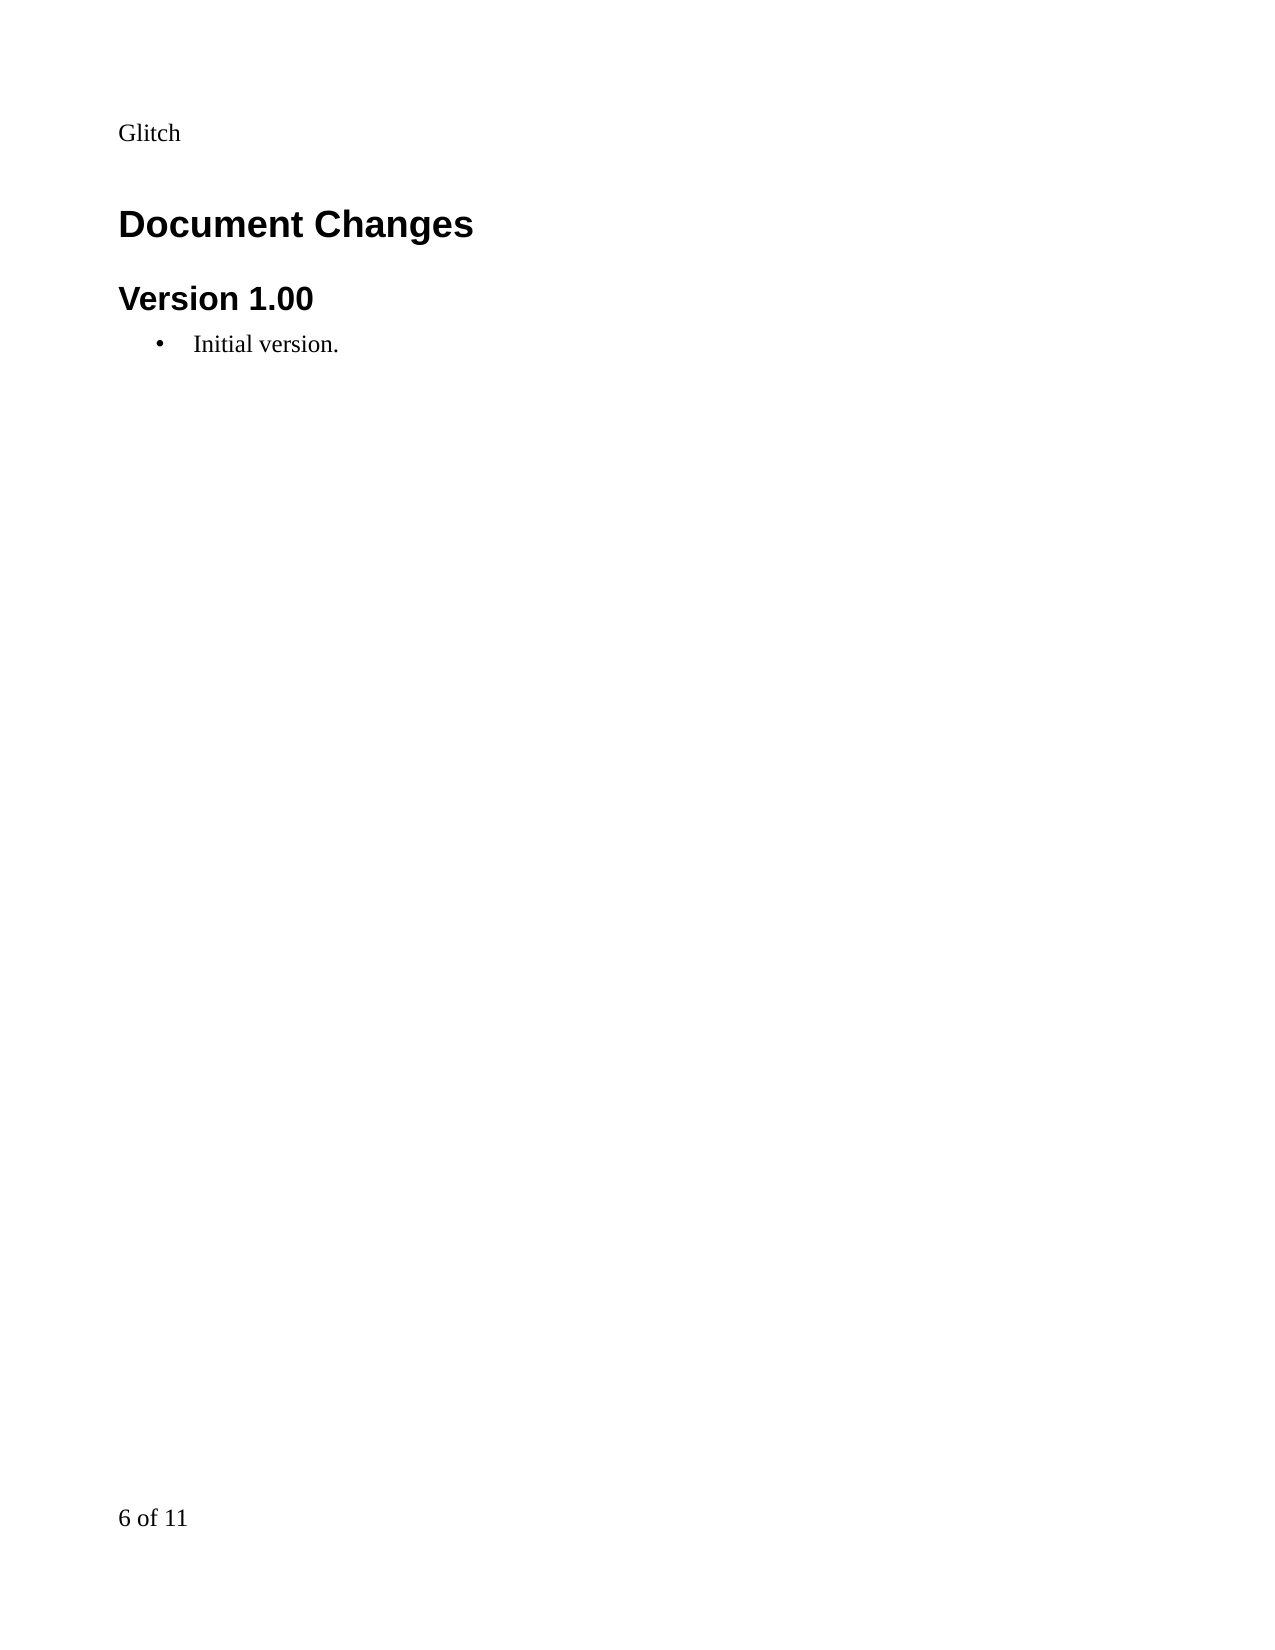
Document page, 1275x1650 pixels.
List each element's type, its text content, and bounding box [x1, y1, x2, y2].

list Initial version. [156, 329, 1157, 358]
subtitle Document Changes [118, 201, 1157, 245]
subtitle Version 1.00 [118, 278, 1157, 317]
